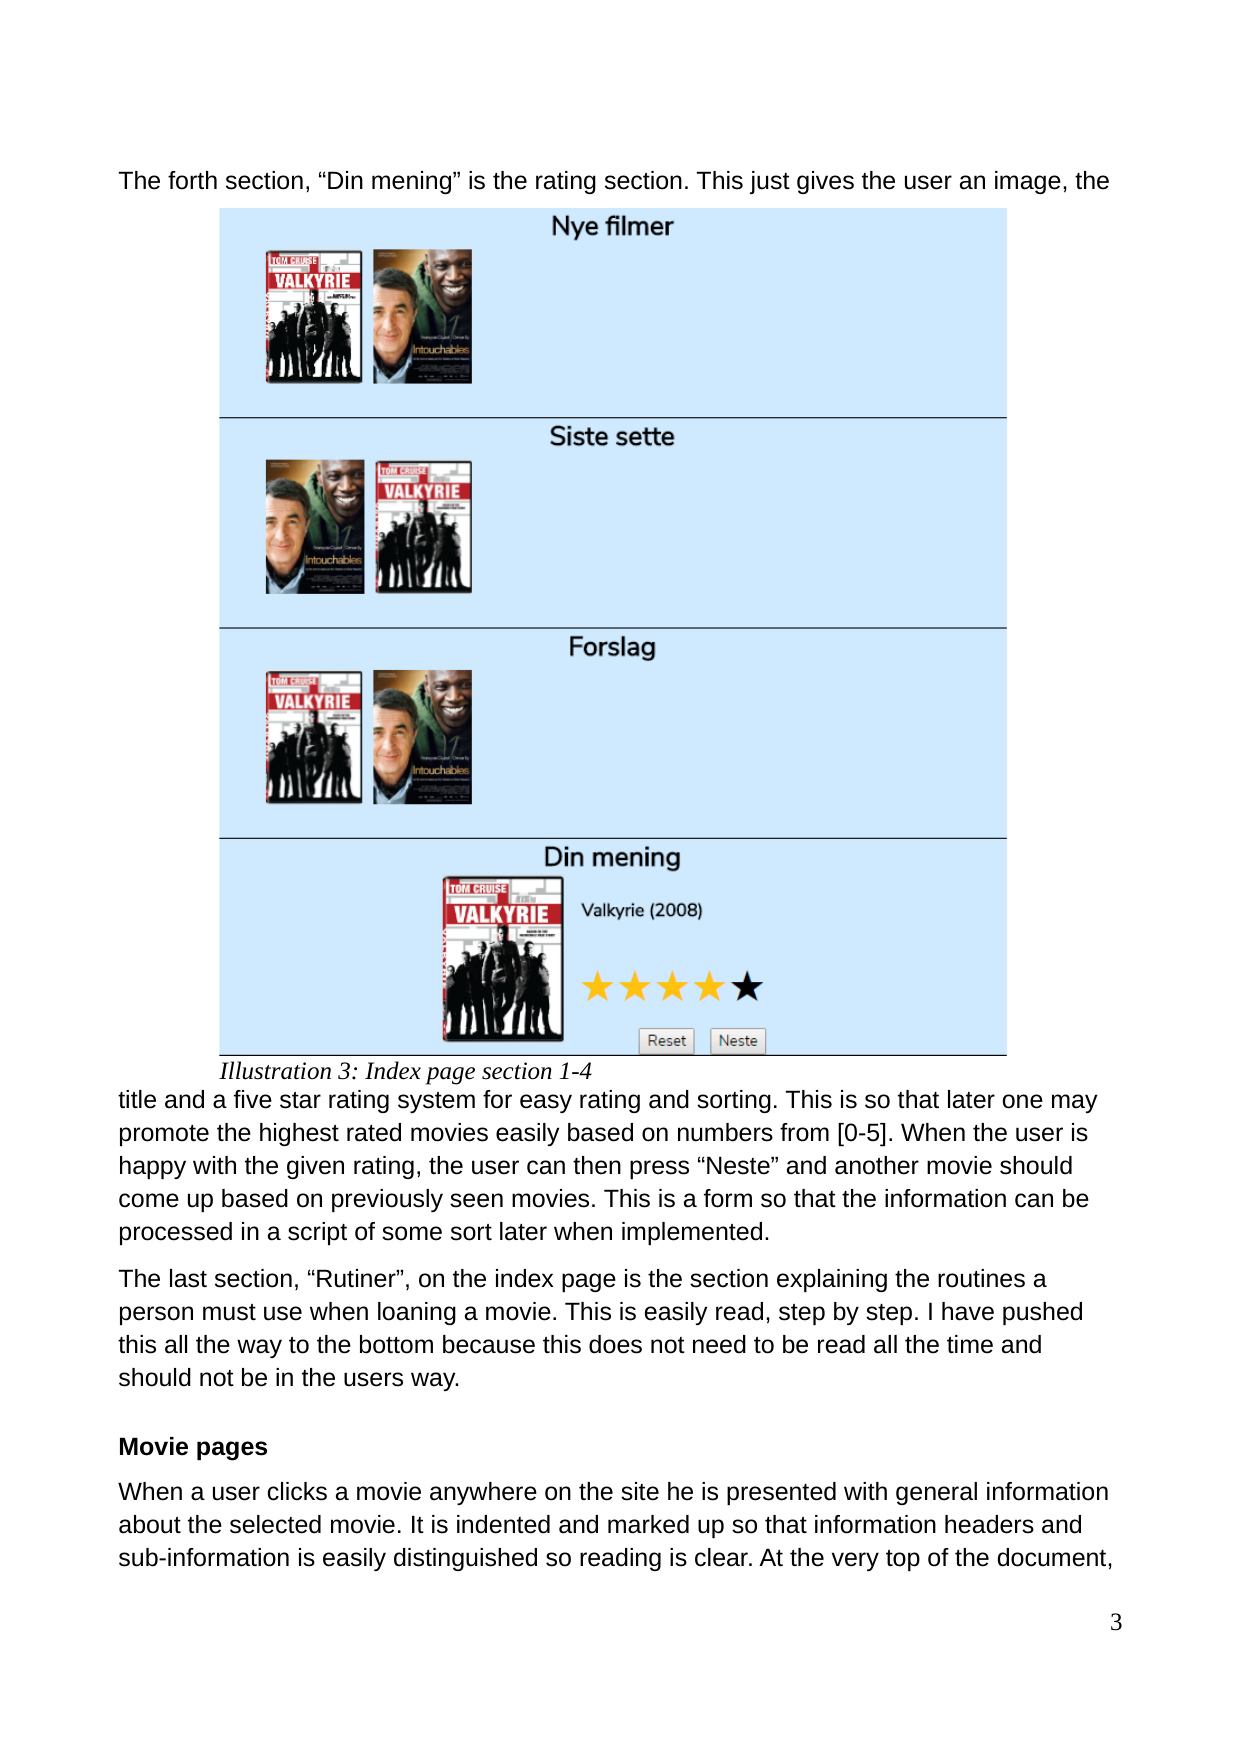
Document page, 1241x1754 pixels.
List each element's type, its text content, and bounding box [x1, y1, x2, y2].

picture [219, 208, 1008, 1056]
text Illustration 3: Index page section 1-4 [219, 1056, 1007, 1085]
subtitle Movie pages [118, 1432, 1122, 1461]
text When a user clicks a movie anywhere on the site he is presented with general information about the selected movie. It is indented and marked up so that information headers and sub-information is easily distinguished so reading is clear. At the very top of the document, [118, 1477, 1122, 1572]
text The forth section, “Din mening” is the rating section. This just gives the user an image, the title and a five star rating system for easy rating and sorting. This is so that later one may promote the highest rated movies easily based on numbers from [0-5]. When the user is happy with the given rating, the user can then press “Neste” and another movie should come up based on previously seen movies. This is a form so that the information can be processed in a script of some sort later when implemented. [118, 166, 1122, 1246]
text The last section, “Rutiner”, on the index page is the section explaining the routines a person must use when loaning a movie. This is easily read, step by step. I have pushed this all the way to the bottom because this does not need to be read all the time and should not be in the users way. [118, 1264, 1122, 1392]
